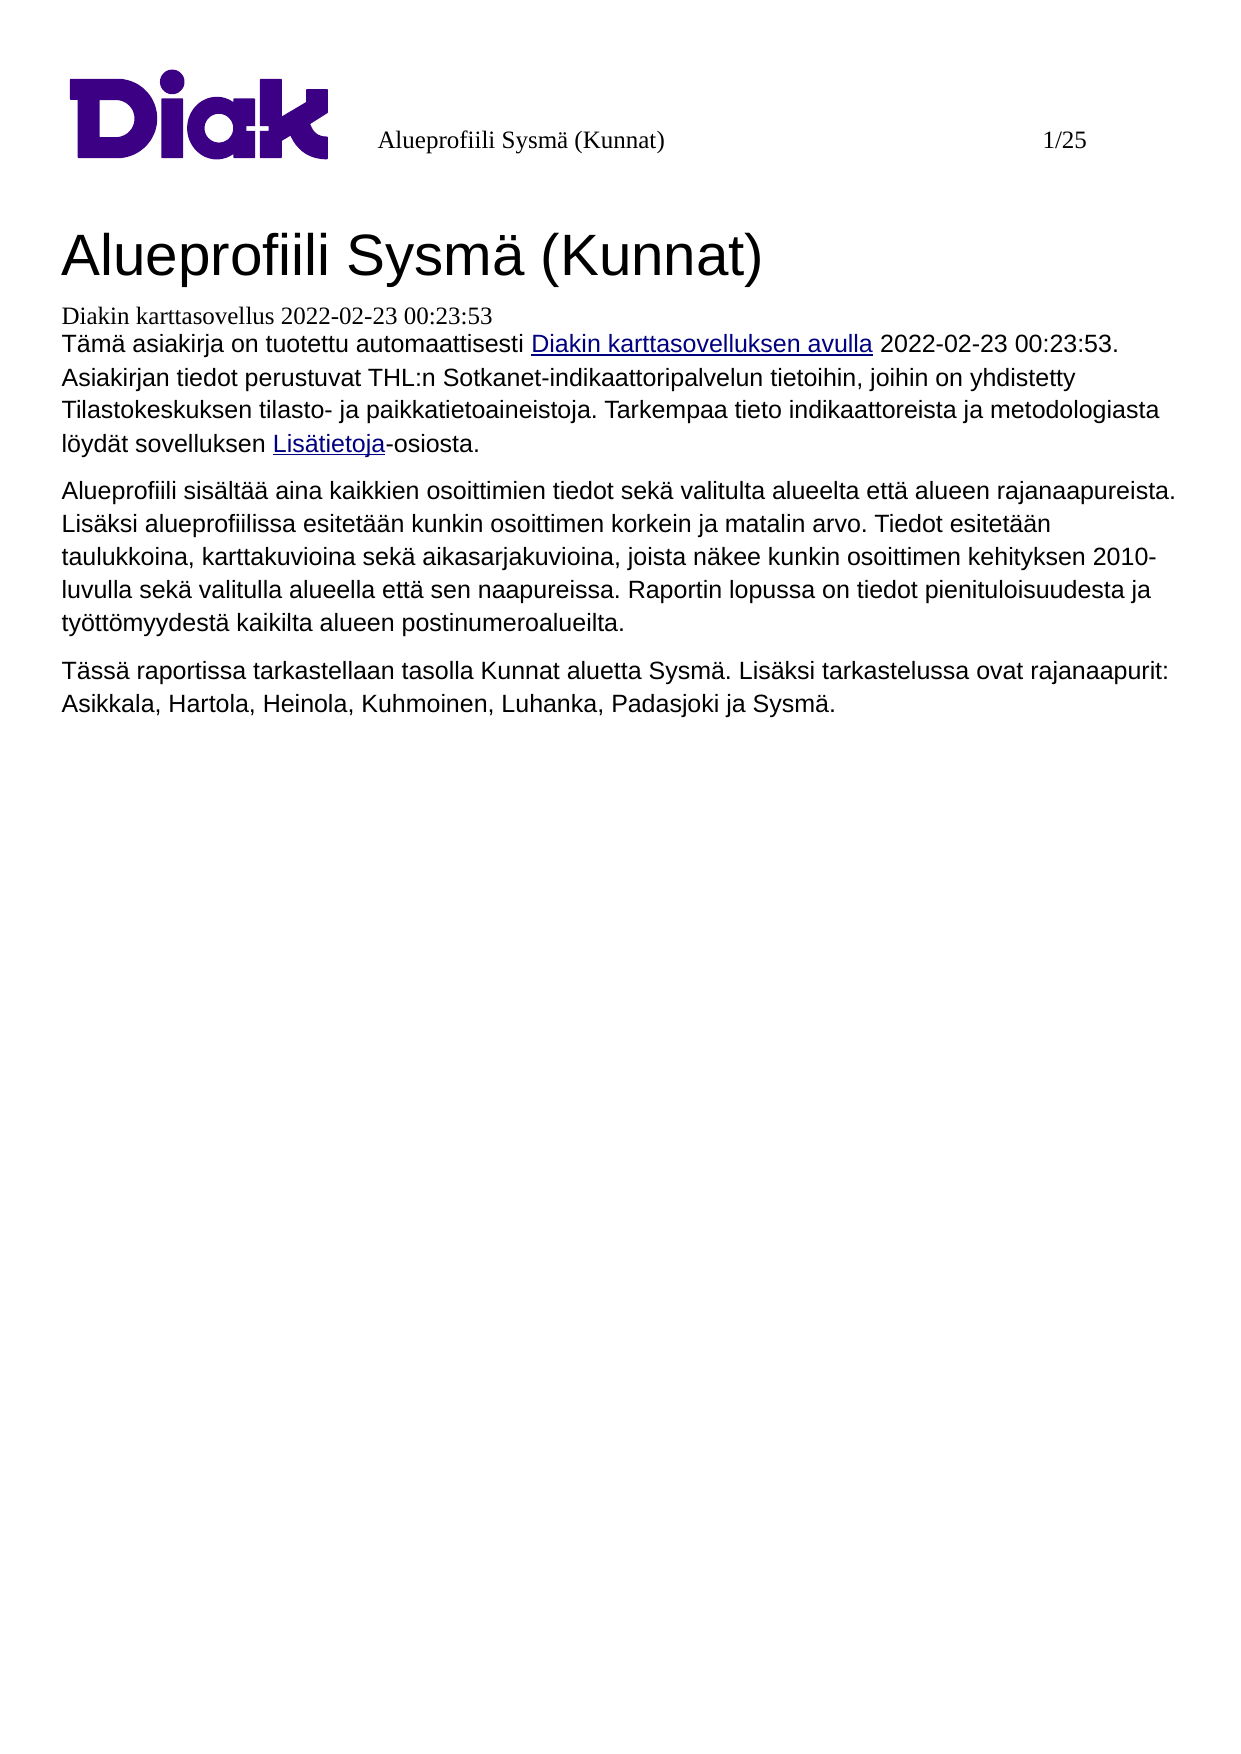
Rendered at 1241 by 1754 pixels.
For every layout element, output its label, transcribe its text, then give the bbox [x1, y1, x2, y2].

text Tämä asiakirja on tuotettu automaattisesti Diakin karttasovelluksen avulla 2022-02-23 00:23:53. Asiakirjan tiedot perustuvat THL:n Sotkanet-indikaattoripalvelun tietoihin, joihin on yhdistetty Tilastokeskuksen tilasto- ja paikkatietoaineistoja. Tarkempaa tieto indikaattoreista ja metodologiasta löydät sovelluksen Lisätietoja-osiosta. [61, 329, 1179, 457]
text Alueprofiili sisältää aina kaikkien osoittimien tiedot sekä valitulta alueelta että alueen rajanaapureista. Lisäksi alueprofiilissa esitetään kunkin osoittimen korkein ja matalin arvo. Tiedot esitetään taulukkoina, karttakuvioina sekä aikasarjakuvioina, joista näkee kunkin osoittimen kehityksen 2010-luvulla sekä valitulla alueella että sen naapureissa. Raportin lopussa on tiedot pienituloisuudesta ja työttömyydestä kaikilta alueen postinumeroalueilta. [61, 476, 1179, 637]
text Diakin karttasovellus 2022-02-23 00:23:53 [61, 301, 1179, 329]
title Alueprofiili Sysmä (Kunnat) [61, 221, 1179, 288]
text Tässä raportissa tarkastellaan tasolla Kunnat aluetta Sysmä. Lisäksi tarkastelussa ovat rajanaapurit: Asikkala, Hartola, Heinola, Kuhmoinen, Luhanka, Padasjoki ja Sysmä. [61, 656, 1179, 718]
